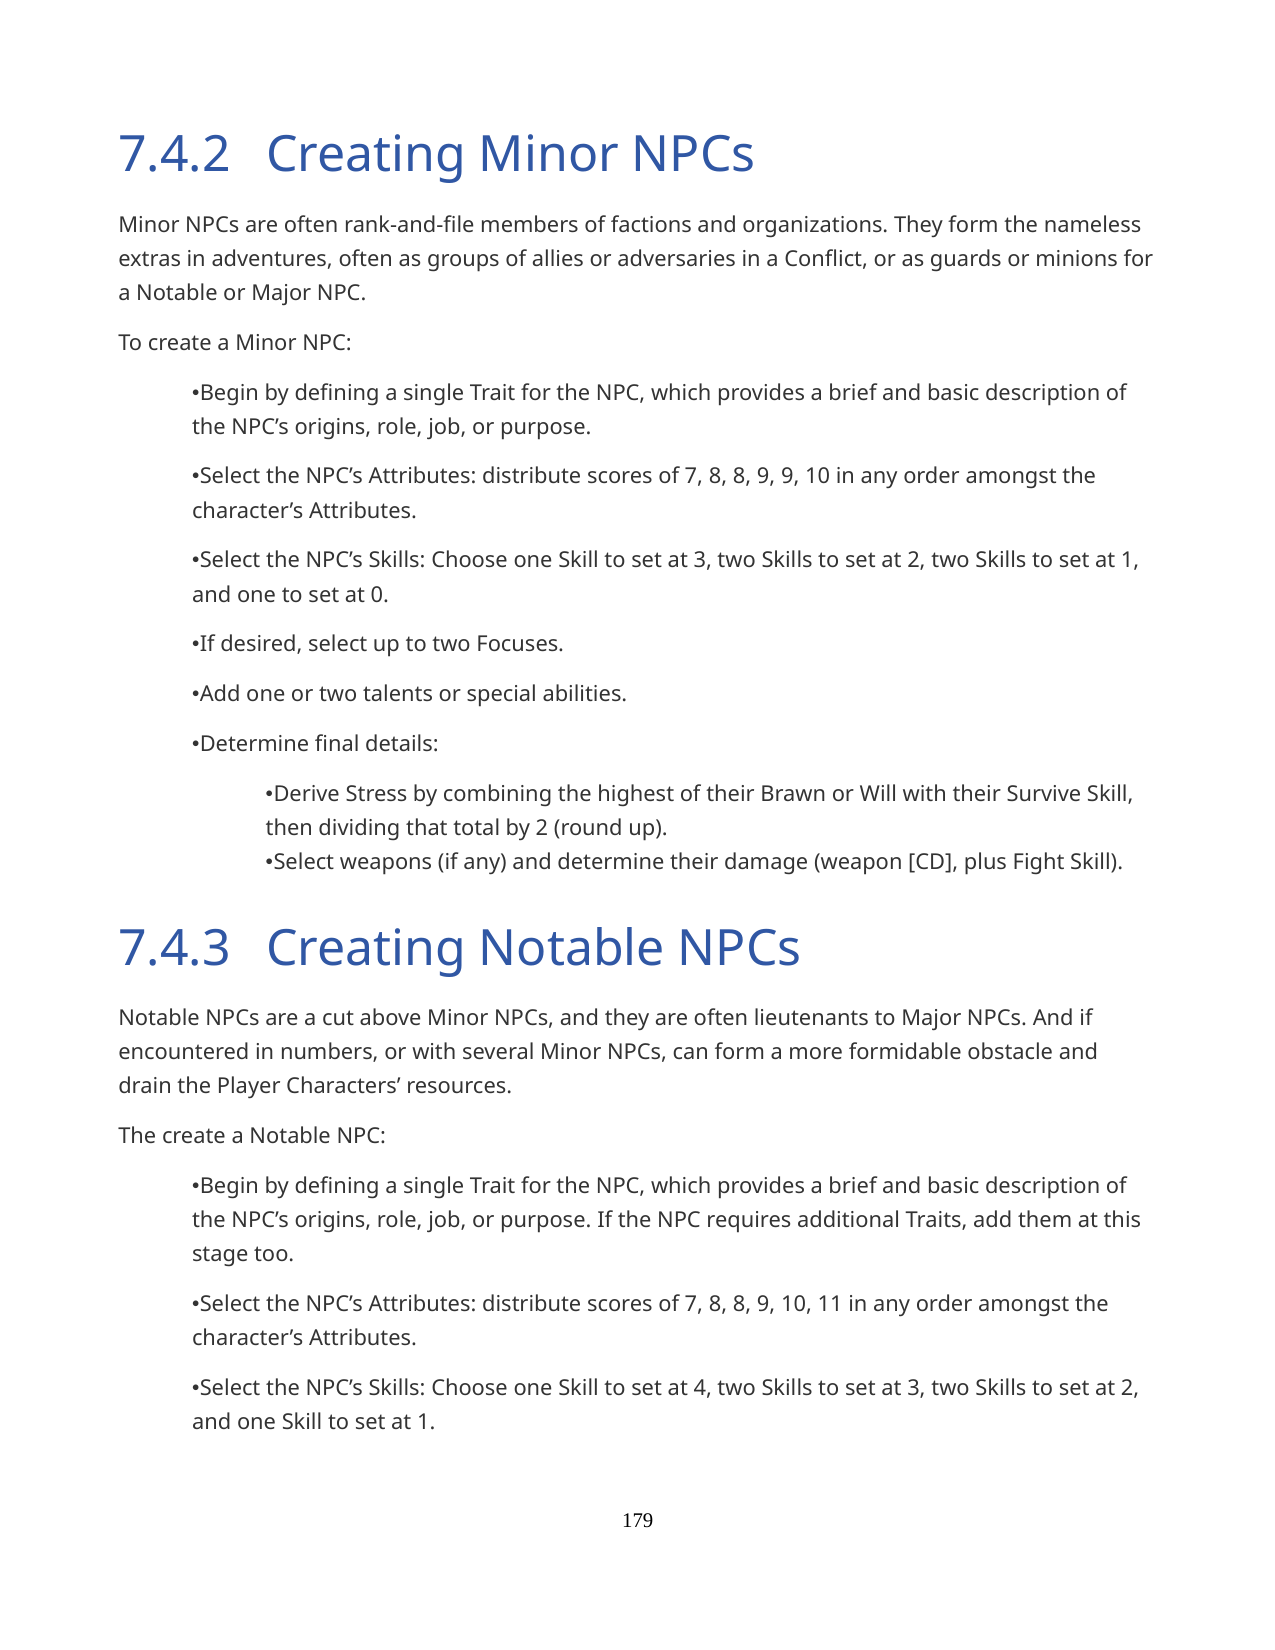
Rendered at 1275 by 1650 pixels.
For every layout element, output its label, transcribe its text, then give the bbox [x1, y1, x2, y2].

subtitle Creating Minor NPCs [118, 118, 1157, 186]
text The create a Notable NPC: [118, 1120, 1157, 1150]
list Add one or two talents or special abilities. [118, 678, 1157, 708]
text To create a Minor NPC: [118, 327, 1157, 357]
list Begin by defining a single Trait for the NPC, which provides a brief and basic description of the NPC’s origins, role, job, or purpose. [118, 377, 1157, 441]
list Begin by defining a single Trait for the NPC, which provides a brief and basic description of the NPC’s origins, role, job, or purpose. If the NPC requires additional Traits, add them at this stage too. [118, 1170, 1157, 1268]
list If desired, select up to two Focuses. [118, 628, 1157, 658]
list Determine final details: [118, 728, 1157, 758]
text Minor NPCs are often rank-and-file members of factions and organizations. They form the nameless extras in adventures, often as groups of allies or adversaries in a Conflict, or as guards or minions for a Notable or Major NPC. [118, 209, 1157, 307]
text Notable NPCs are a cut above Minor NPCs, and they are often lieutenants to Major NPCs. And if encountered in numbers, or with several Minor NPCs, can form a more formidable obstacle and drain the Player Characters’ resources. [118, 1002, 1157, 1100]
list Select the NPC’s Skills: Choose one Skill to set at 3, two Skills to set at 2, two Skills to set at 1, and one to set at 0. [118, 544, 1157, 608]
list Select the NPC’s Skills: Choose one Skill to set at 4, two Skills to set at 3, two Skills to set at 2, and one Skill to set at 1. [118, 1372, 1157, 1436]
list Select the NPC’s Attributes: distribute scores of 7, 8, 8, 9, 10, 11 in any order amongst the character’s Attributes. [118, 1288, 1157, 1352]
list Select weapons (if any) and determine their damage (weapon [CD], plus Fight Skill). [118, 846, 1157, 876]
list Select the NPC’s Attributes: distribute scores of 7, 8, 8, 9, 9, 10 in any order amongst the character’s Attributes. [118, 461, 1157, 524]
list Derive Stress by combining the highest of their Brawn or Will with their Survive Skill, then dividing that total by 2 (round up). [118, 778, 1157, 842]
subtitle Creating Notable NPCs [118, 912, 1157, 980]
